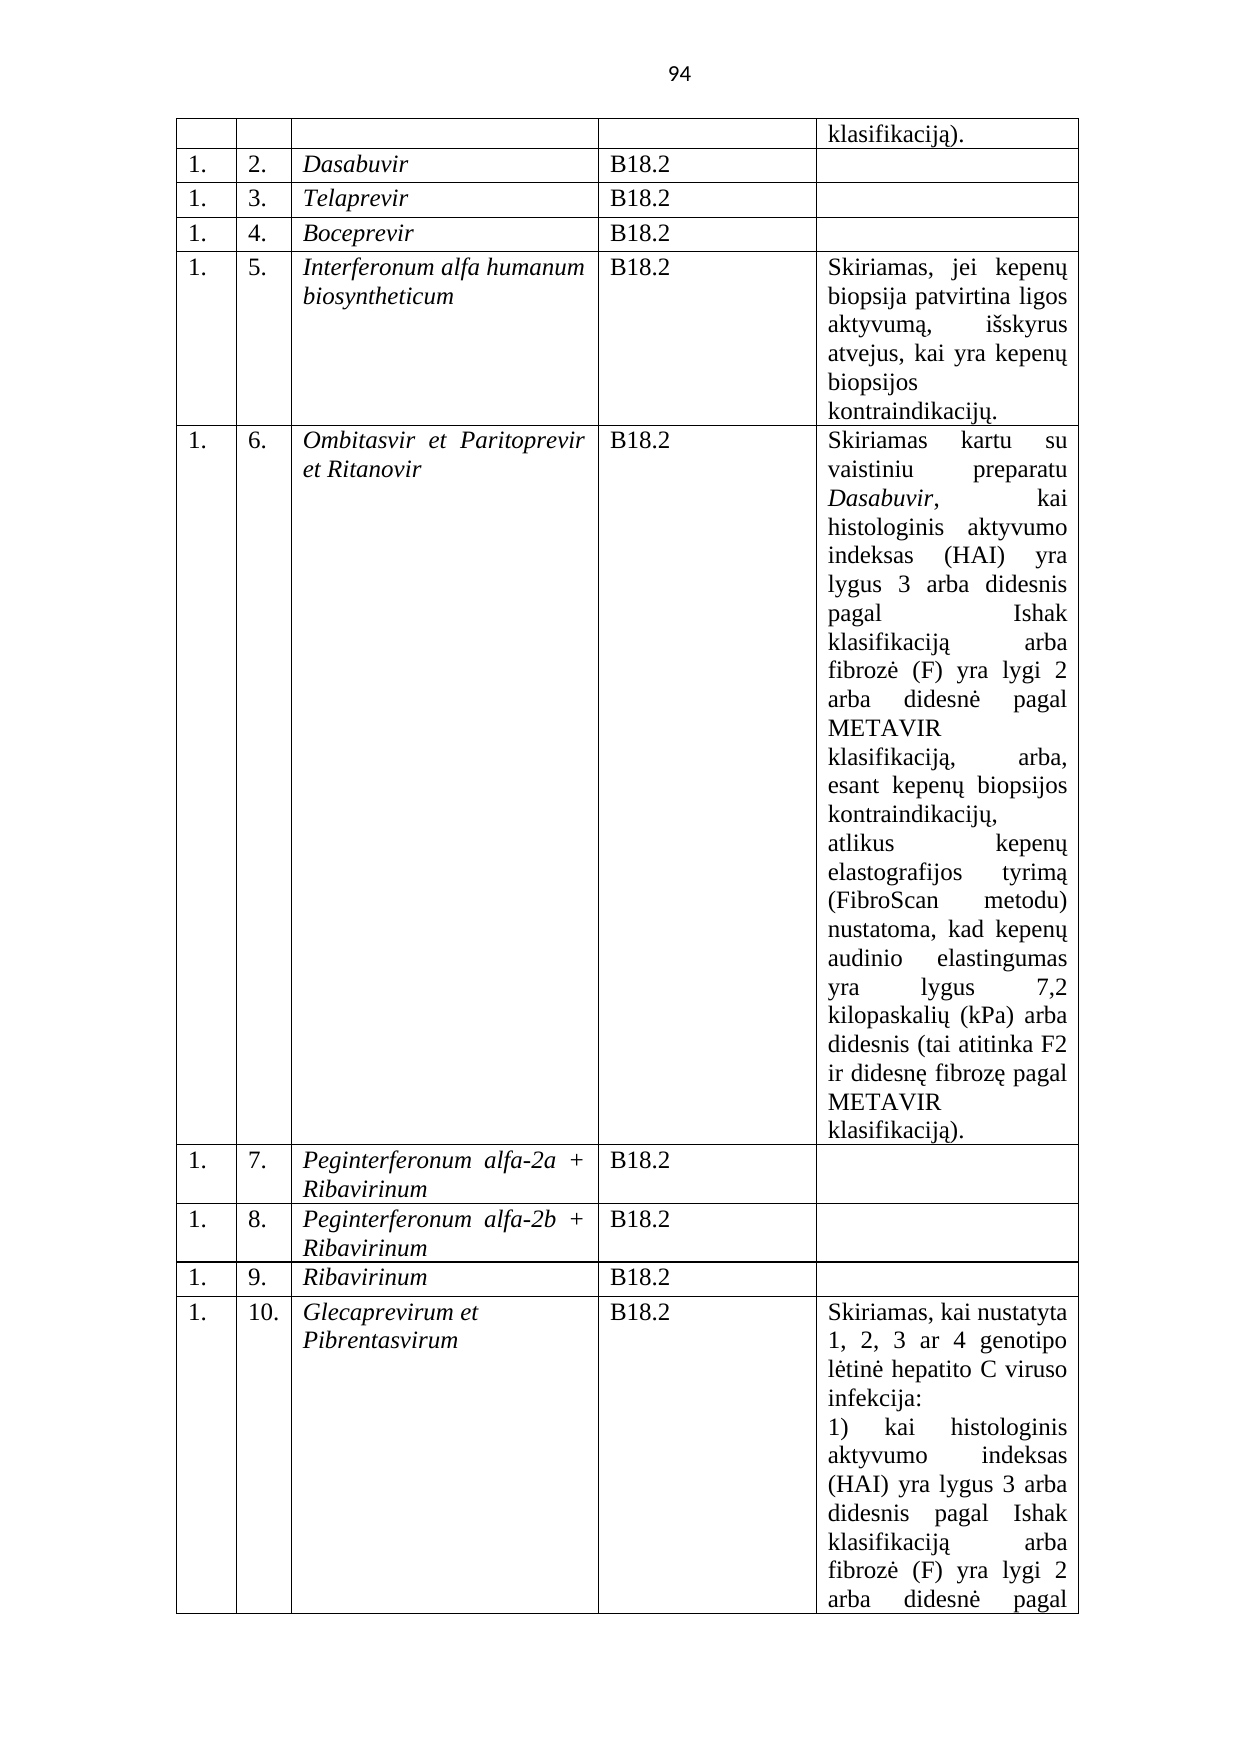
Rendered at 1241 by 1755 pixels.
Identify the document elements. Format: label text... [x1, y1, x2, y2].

table_cell [1088, 1203, 1093, 1261]
table_cell [1088, 118, 1093, 148]
table_cell [1084, 251, 1088, 424]
table_cell [817, 149, 1078, 182]
table_cell B18.2 [599, 1297, 816, 1613]
table_cell [1079, 217, 1083, 251]
table_cell 1. [177, 149, 236, 182]
table_cell [1084, 217, 1088, 251]
table_cell [1103, 1296, 1109, 1613]
table_cell B18.2 [599, 1204, 816, 1261]
table_cell 1. [177, 426, 236, 1144]
table_cell [1079, 182, 1083, 217]
table_cell [1084, 1144, 1088, 1203]
table_cell 1. [177, 183, 236, 217]
table_cell [1109, 425, 1123, 1144]
table_cell [1109, 1296, 1123, 1613]
table_cell 3. [237, 183, 291, 217]
table_cell [1103, 217, 1109, 251]
table_cell [1099, 182, 1103, 217]
table_cell [1103, 425, 1109, 1144]
table_cell [1099, 217, 1103, 251]
table_cell 1. [177, 218, 236, 251]
table_cell klasifikaciją). [817, 119, 1078, 148]
table_cell [1099, 118, 1103, 148]
table_cell Ribavirinum [292, 1263, 598, 1296]
table_cell B18.2 [599, 1145, 816, 1203]
table_cell [1109, 251, 1123, 424]
table_cell [1109, 1203, 1123, 1261]
table_cell Peginterferonum alfa-2a + Ribavirinum [292, 1145, 598, 1203]
table_cell [1088, 1296, 1093, 1613]
table_cell [1109, 1261, 1123, 1296]
table_cell [1099, 1296, 1103, 1613]
table_cell [1084, 148, 1088, 182]
table_cell 1. [177, 1263, 236, 1296]
table_cell [1079, 148, 1083, 182]
table_cell Interferonum alfa humanum biosyntheticum [292, 252, 598, 424]
table_cell [1084, 425, 1088, 1144]
table_cell [1079, 1144, 1083, 1203]
table_cell [1109, 1144, 1123, 1203]
table_cell [237, 119, 291, 148]
table_cell 8. [237, 1204, 291, 1261]
table_cell [1103, 118, 1109, 148]
table_cell B18.2 [599, 426, 816, 1144]
table_cell [817, 1145, 1078, 1203]
table_cell [1103, 251, 1109, 424]
table_cell B18.2 [599, 218, 816, 251]
table_cell [1079, 1296, 1083, 1613]
table_cell [599, 119, 816, 148]
table_cell [1099, 425, 1103, 1144]
table_cell [1079, 425, 1083, 1144]
table_cell B18.2 [599, 183, 816, 217]
table_cell 1. [177, 1297, 236, 1613]
table_cell [1103, 148, 1109, 182]
table_cell [1084, 1296, 1088, 1613]
table_cell [1099, 1144, 1103, 1203]
table_cell [1103, 1203, 1109, 1261]
table_cell [1084, 1203, 1088, 1261]
table_cell [1088, 217, 1093, 251]
table_cell Boceprevir [292, 218, 598, 251]
table_cell [1079, 1261, 1083, 1296]
table_cell B18.2 [599, 149, 816, 182]
table_cell [1093, 148, 1099, 182]
table_cell Peginterferonum alfa-2b + Ribavirinum [292, 1204, 598, 1261]
table_cell [817, 1263, 1078, 1296]
table_cell [1093, 118, 1099, 148]
table_cell [1103, 1261, 1109, 1296]
table_cell [817, 218, 1078, 251]
table_cell [1088, 1261, 1093, 1296]
table_cell [177, 119, 236, 148]
table_cell [292, 119, 598, 148]
table_cell [1093, 1144, 1099, 1203]
table_cell Telaprevir [292, 183, 598, 217]
table_cell Skiriamas, jei kepenų biopsija patvirtina ligos aktyvumą, išskyrus atvejus, kai yra kepenų biopsijos kontraindikacijų. [817, 252, 1078, 424]
table_cell [1088, 182, 1093, 217]
table_cell [1079, 118, 1083, 148]
table_cell [1093, 1261, 1099, 1296]
table_cell [1099, 148, 1103, 182]
table_cell 9. [237, 1263, 291, 1296]
table_cell [1088, 251, 1093, 424]
table_cell 1. [177, 1145, 236, 1203]
table_cell [1079, 251, 1083, 424]
table_cell B18.2 [599, 252, 816, 424]
table_cell 2. [237, 149, 291, 182]
table_cell 1. [177, 1204, 236, 1261]
table_cell Glecaprevirum et Pibrentasvirum [292, 1297, 598, 1613]
table_cell Ombitasvir et Paritoprevir et Ritanovir [292, 426, 598, 1144]
table_cell 6. [237, 426, 291, 1144]
table_cell [1103, 1144, 1109, 1203]
table_cell 1. [177, 252, 236, 424]
table_cell 5. [237, 252, 291, 424]
table_cell [1099, 1203, 1103, 1261]
table_cell 4. [237, 218, 291, 251]
table_cell [1093, 425, 1099, 1144]
table_cell [1099, 251, 1103, 424]
table_cell [1093, 182, 1099, 217]
table_cell [817, 183, 1078, 217]
table_cell [1084, 182, 1088, 217]
table_cell [1088, 148, 1093, 182]
table_cell 10. [237, 1297, 291, 1613]
table_cell [1109, 118, 1123, 148]
table_cell [1093, 217, 1099, 251]
table_cell [817, 1204, 1078, 1261]
table_cell [1088, 425, 1093, 1144]
table_cell [1093, 1203, 1099, 1261]
table_cell [1109, 217, 1123, 251]
table_cell [1084, 1261, 1088, 1296]
table_cell Skiriamas, kai nustatyta 1, 2, 3 ar 4 genotipo lėtinė hepatito C viruso infekcija: 1) kai histologinis aktyvumo indeksas (HAI) yra lygus 3 arba didesnis pagal Ishak klasifikaciją arba fibrozė (F) yra lygi 2 arba didesnė pagal [817, 1297, 1078, 1613]
table_cell [1109, 182, 1123, 217]
table_cell [1093, 1296, 1099, 1613]
table_cell [1079, 1203, 1083, 1261]
table_cell Skiriamas kartu su vaistiniu preparatu Dasabuvir, kai histologinis aktyvumo indeksas (HAI) yra lygus 3 arba didesnis pagal Ishak klasifikaciją arba fibrozė (F) yra lygi 2 arba didesnė pagal METAVIR klasifikaciją, arba, esant kepenų biopsijos kontraindikacijų, atlikus kepenų elastografijos tyrimą (FibroScan metodu) nustatoma, kad kepenų audinio elastingumas yra lygus 7,2 kilopaskalių (kPa) arba didesnis (tai atitinka F2 ir didesnę fibrozę pagal METAVIR klasifikaciją). [817, 426, 1078, 1144]
table_cell [1109, 148, 1123, 182]
table_cell [1088, 1144, 1093, 1203]
table_cell [1084, 118, 1088, 148]
table_cell Dasabuvir [292, 149, 598, 182]
table_cell 7. [237, 1145, 291, 1203]
table_cell [1093, 251, 1099, 424]
table_cell B18.2 [599, 1263, 816, 1296]
table_cell [1099, 1261, 1103, 1296]
table_cell [1103, 182, 1109, 217]
